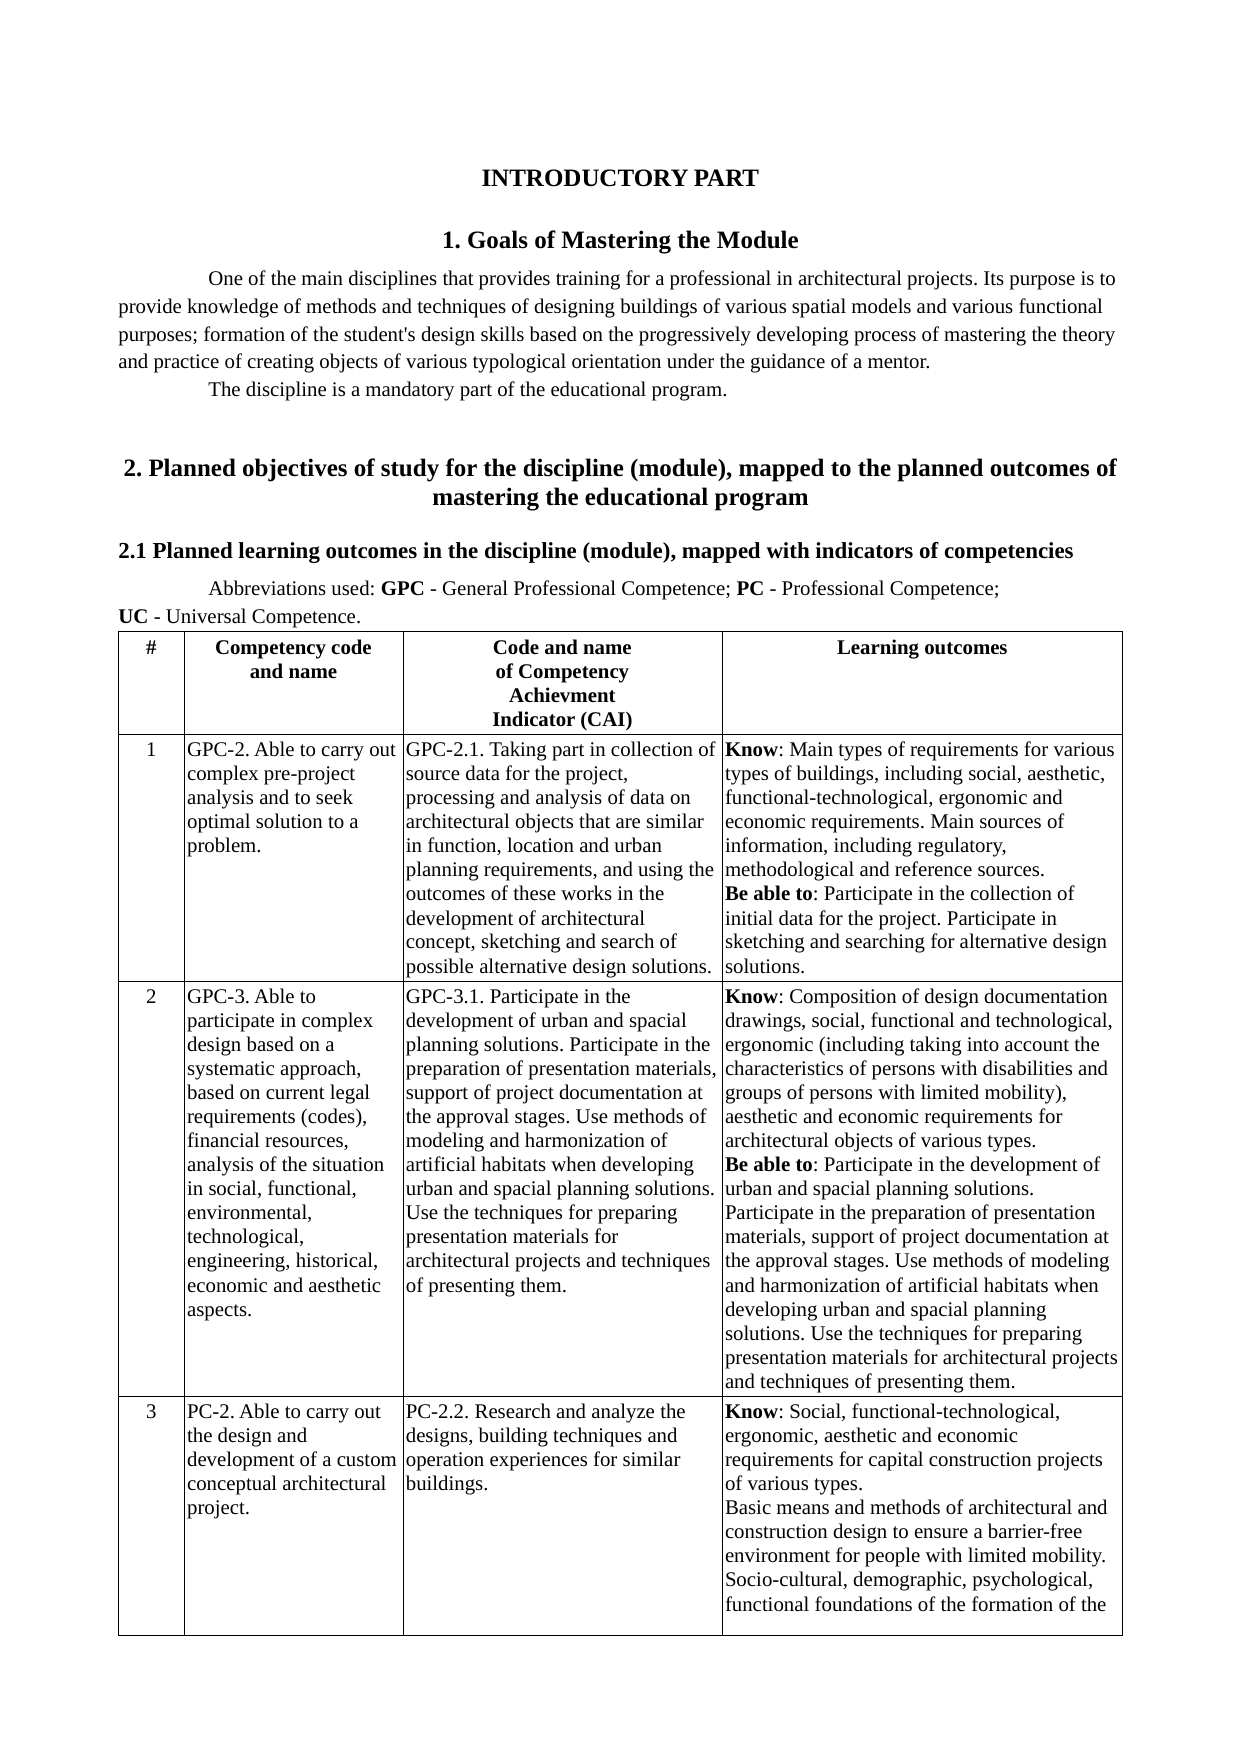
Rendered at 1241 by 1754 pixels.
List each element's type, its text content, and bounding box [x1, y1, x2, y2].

table_cell PC-2. Able to carry out the design and development of a custom conceptual architectural project. [185, 1397, 403, 1635]
table_cell Know: Main types of requirements for various types of buildings, including social, aesthetic, functional-technological, ergonomic and economic requirements. Main sources of information, including regulatory, methodological and reference sources. Be able to: Participate in the collection of initial data for the project. Participate in sketching and searching for alternative design solutions. [723, 735, 1122, 981]
table_header Learning outcomes [723, 632, 1122, 734]
table_cell 3 [119, 1397, 184, 1635]
subtitle 1. Goals of Mastering the Module [118, 225, 1122, 254]
subtitle INTRODUCTORY PART [118, 163, 1122, 192]
table_cell GPC-3. Able to participate in complex design based on a systematic approach, based on current legal requirements (codes), financial resources, analysis of the situation in social, functional, environmental, technological, engineering, historical, economic and aesthetic aspects. [185, 982, 403, 1396]
text Abbreviations used: GPC - General Professional Competence; PC - Professional Competence; UC - Universal Competence. [118, 576, 1122, 628]
table_cell GPC-3.1. Participate in the development of urban and spacial planning solutions. Participate in the preparation of presentation materials, support of project documentation at the approval stages. Use methods of modeling and harmonization of artificial habitats when developing urban and spacial planning solutions. Use the techniques for preparing presentation materials for architectural projects and techniques of presenting them. [404, 982, 722, 1396]
text One of the main disciplines that provides training for a professional in architectural projects. Its purpose is to provide knowledge of methods and techniques of designing buildings of various spatial models and various functional purposes; formation of the student's design skills based on the progressively developing process of mastering the theory and practice of creating objects of various typological orientation under the guidance of a mentor. [118, 266, 1122, 373]
table_cell 1 [119, 735, 184, 981]
table_cell Know: Composition of design documentation drawings, social, functional and technological, ergonomic (including taking into account the characteristics of persons with disabilities and groups of persons with limited mobility), aesthetic and economic requirements for architectural objects of various types. Be able to: Participate in the development of urban and spacial planning solutions. Participate in the preparation of presentation materials, support of project documentation at the approval stages. Use methods of modeling and harmonization of artificial habitats when developing urban and spacial planning solutions. Use the techniques for preparing presentation materials for architectural projects and techniques of presenting them. [723, 982, 1122, 1396]
table_cell GPC-2. Able to carry out complex pre-project analysis and to seek optimal solution to a problem. [185, 735, 403, 981]
table_cell 2 [119, 982, 184, 1396]
table_cell Know: Social, functional-technological, ergonomic, aesthetic and economic requirements for capital construction projects of various types. Basic means and methods of architectural and construction design to ensure a barrier-free environment for people with limited mobility. Socio-cultural, demographic, psychological, functional foundations of the formation of the [723, 1397, 1122, 1635]
table_header # [119, 632, 184, 734]
table_header Competency code and name [185, 632, 403, 734]
text The discipline is a mandatory part of the educational program. [118, 377, 1122, 401]
table_cell GPC-2.1. Taking part in collection of source data for the project, processing and analysis of data on architectural objects that are similar in function, location and urban planning requirements, and using the outcomes of these works in the development of architectural concept, sketching and search of possible alternative design solutions. [404, 735, 722, 981]
subtitle 2. Planned objectives of study for the discipline (module), mapped to the planned outcomes of mastering the educational program [118, 453, 1122, 510]
subtitle 2.1 Planned learning outcomes in the discipline (module), mapped with indicators of competencies [118, 537, 1122, 564]
table_header Code and name of Competency Achievment Indicator (CAI) [404, 632, 722, 734]
table_cell PC-2.2. Research and analyze the designs, building techniques and operation experiences for similar buildings. [404, 1397, 722, 1635]
